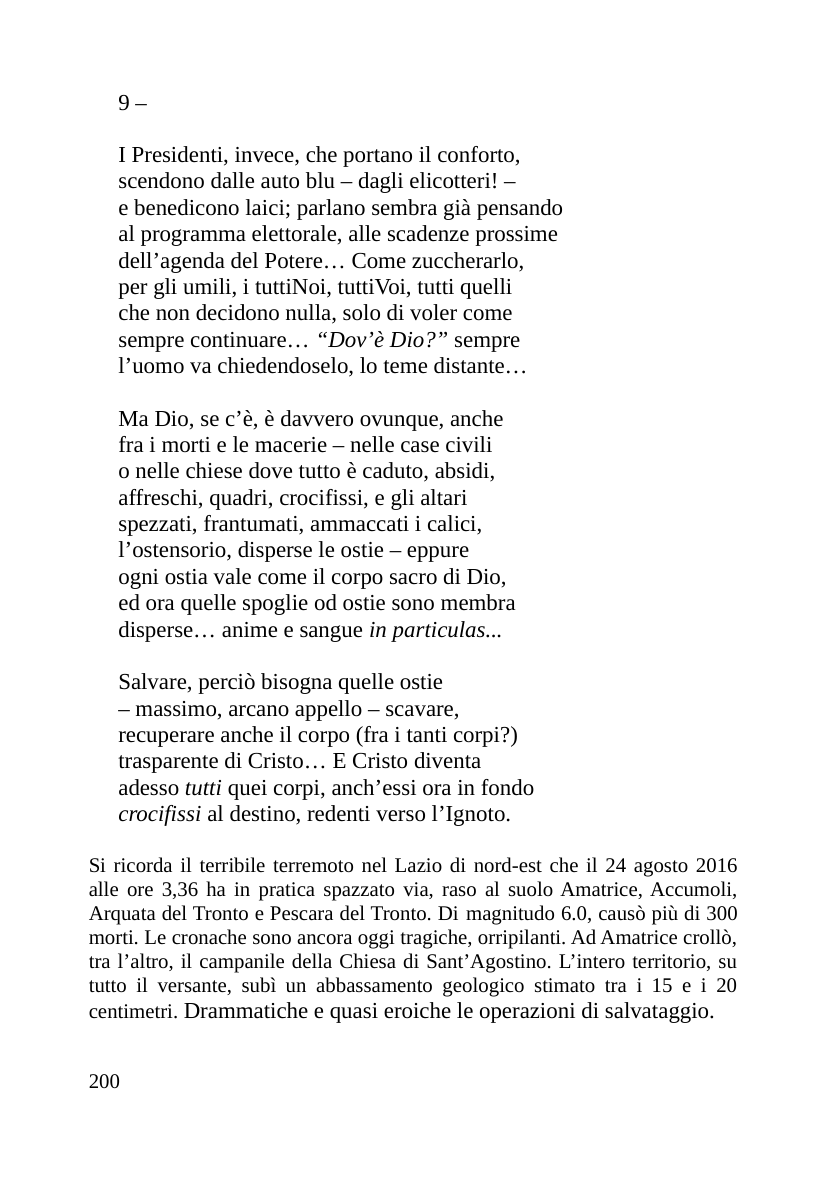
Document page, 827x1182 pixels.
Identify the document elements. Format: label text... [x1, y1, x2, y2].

text – massimo, arcano appello – scavare, [88, 695, 738, 721]
text che non decidono nulla, solo di voler come [88, 299, 738, 326]
text scendono dalle auto blu – dagli elicotteri! – [88, 168, 738, 194]
text trasparente di Cristo… E Cristo diventa [88, 747, 738, 774]
text e benedicono laici; parlano sembra già pensando [88, 194, 738, 220]
text adesso tutti quei corpi, anch’essi ora in fondo [88, 774, 738, 800]
text per gli umili, i tuttiNoi, tuttiVoi, tutti quelli [88, 273, 738, 299]
text Ma Dio, se c’è, è davvero ovunque, anche [88, 405, 738, 431]
text spezzati, frantumati, ammaccati i calici, [88, 510, 738, 537]
text crocifissi al destino, redenti verso l’Ignoto. [88, 800, 738, 826]
text 9 – [88, 88, 738, 115]
text fra i morti e le macerie – nelle case civili [88, 431, 738, 457]
text o nelle chiese dove tutto è caduto, absidi, [88, 457, 738, 484]
text l’ostensorio, disperse le ostie – eppure [88, 537, 738, 563]
text disperse… anime e sangue in particulas... [88, 616, 738, 642]
text ogni ostia vale come il corpo sacro di Dio, [88, 563, 738, 589]
text affreschi, quadri, crocifissi, e gli altari [88, 484, 738, 510]
text Salvare, perciò bisogna quelle ostie [88, 668, 738, 695]
text Si ricorda il terribile terremoto nel Lazio di nord-est che il 24 agosto 2016 alle ore 3,36 ha in pratica spazzato via, raso al suolo Amatrice, Accumoli, Arquata del Tronto e Pescara del Tronto. Di magnitudo 6.0, causò più di 300 morti. Le cronache sono ancora oggi tragiche, orripilanti. Ad Amatrice crollò, tra l’altro, il campanile della Chiesa di Sant’Agostino. L’intero territorio, su tutto il versante, subì un abbassamento geologico stimato tra i 15 e i 20 centimetri. Drammatiche e quasi eroiche le operazioni di salvataggio. [88, 853, 738, 1023]
text recuperare anche il corpo (fra i tanti corpi?) [88, 721, 738, 747]
text l’uomo va chiedendoselo, lo teme distante… [88, 352, 738, 378]
text dell’agenda del Potere… Come zuccherarlo, [88, 247, 738, 273]
text sempre continuare… “Dov’è Dio?” sempre [88, 326, 738, 352]
text al programma elettorale, alle scadenze prossime [88, 220, 738, 247]
text I Presidenti, invece, che portano il conforto, [88, 141, 738, 168]
text ed ora quelle spoglie od ostie sono membra [88, 589, 738, 616]
